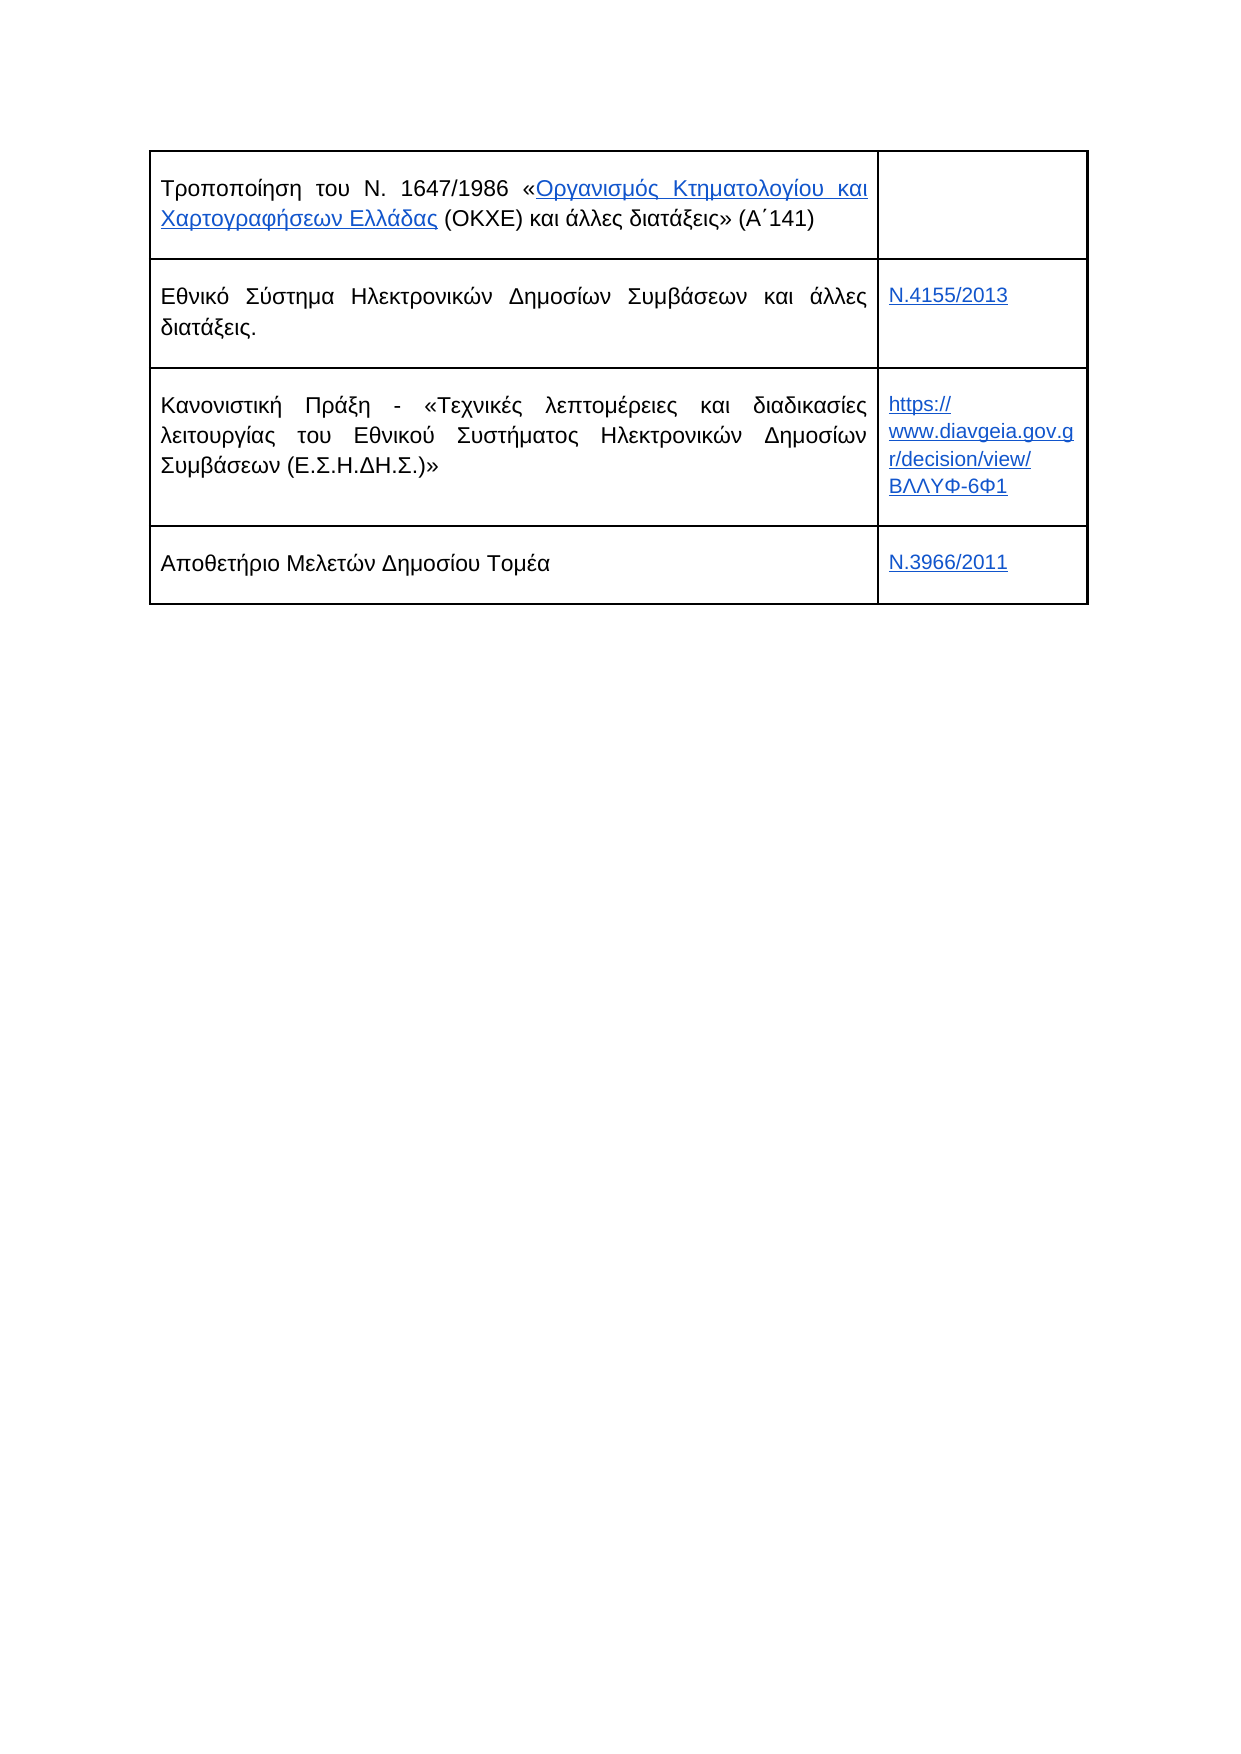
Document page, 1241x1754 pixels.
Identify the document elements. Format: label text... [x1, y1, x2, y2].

table_cell Εθνικό Σύστημα Ηλεκτρονικών Δημοσίων Συμβάσεων και άλλες διατάξεις. [151, 260, 877, 367]
table_cell [879, 152, 1086, 258]
table_cell Τροποποίηση του Ν. 1647/1986 «Οργανισμός Κτηματολογίου και Χαρτογραφήσεων Ελλάδας (ΟΚΧΕ) και άλλες διατάξεις» (Α΄141) [151, 152, 877, 258]
table_cell Ν.3966/2011 [879, 527, 1086, 603]
table_cell https://www.diavgeia.gov.gr/decision/view/ΒΛΛΥΦ-6Φ1 [879, 369, 1086, 525]
table_cell Αποθετήριο Μελετών Δημοσίου Τομέα [151, 527, 877, 603]
table_cell Κανονιστική Πράξη - «Τεχνικές λεπτομέρειες και διαδικασίες λειτουργίας του Εθνικού Συστήματος Ηλεκτρονικών Δημοσίων Συμβάσεων (Ε.Σ.Η.ΔΗ.Σ.)» [151, 369, 877, 525]
table_cell Ν.4155/2013 [879, 260, 1086, 367]
